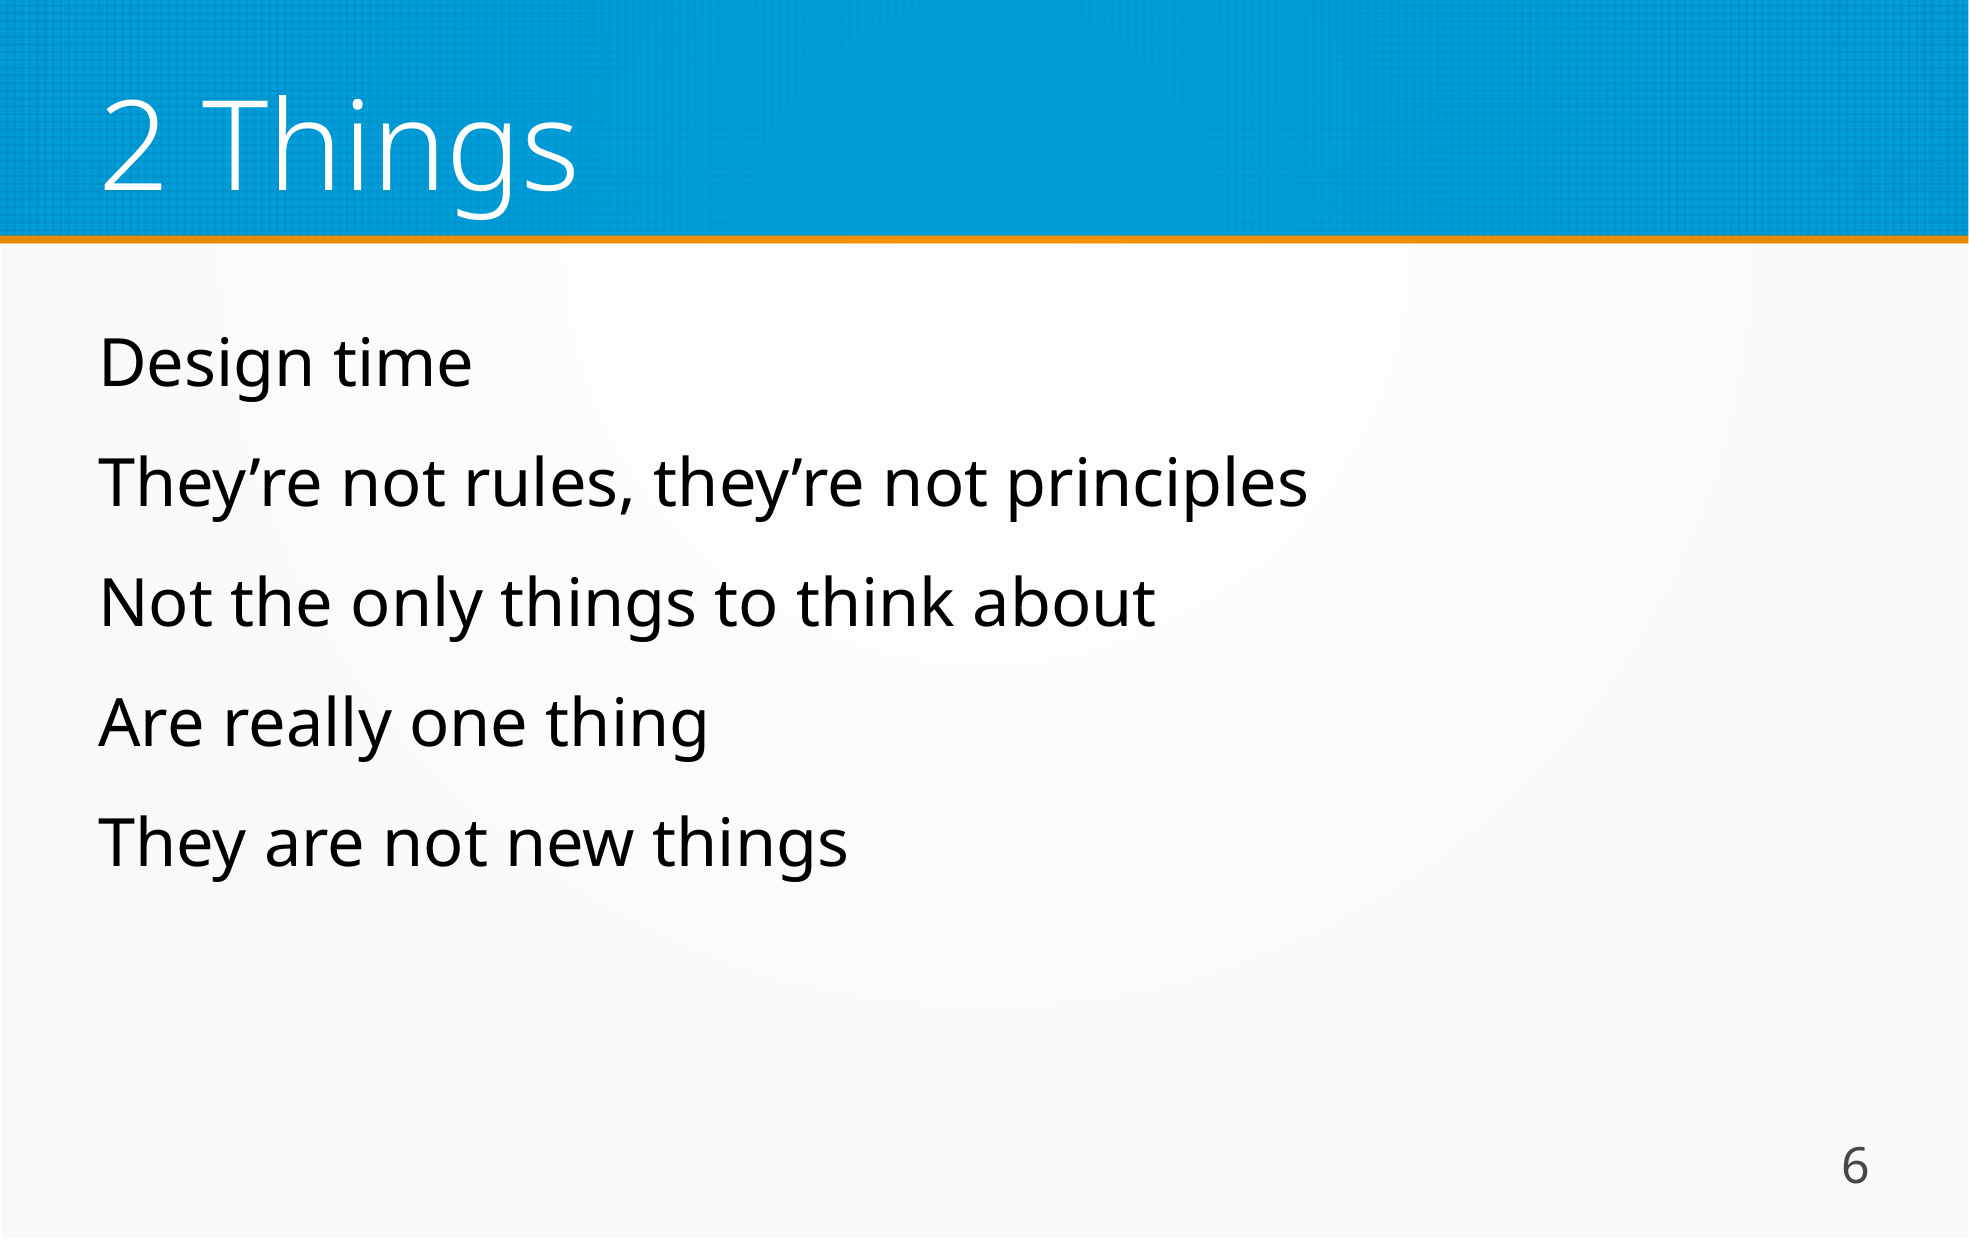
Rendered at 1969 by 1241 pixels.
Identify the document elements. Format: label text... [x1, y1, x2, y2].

list Design time They’re not rules, they’re not principles Not the only things to think about Are really one thing They are not new things [98, 315, 1861, 1081]
title 2 Things [98, 19, 1870, 227]
picture [0, 236, 1969, 1241]
